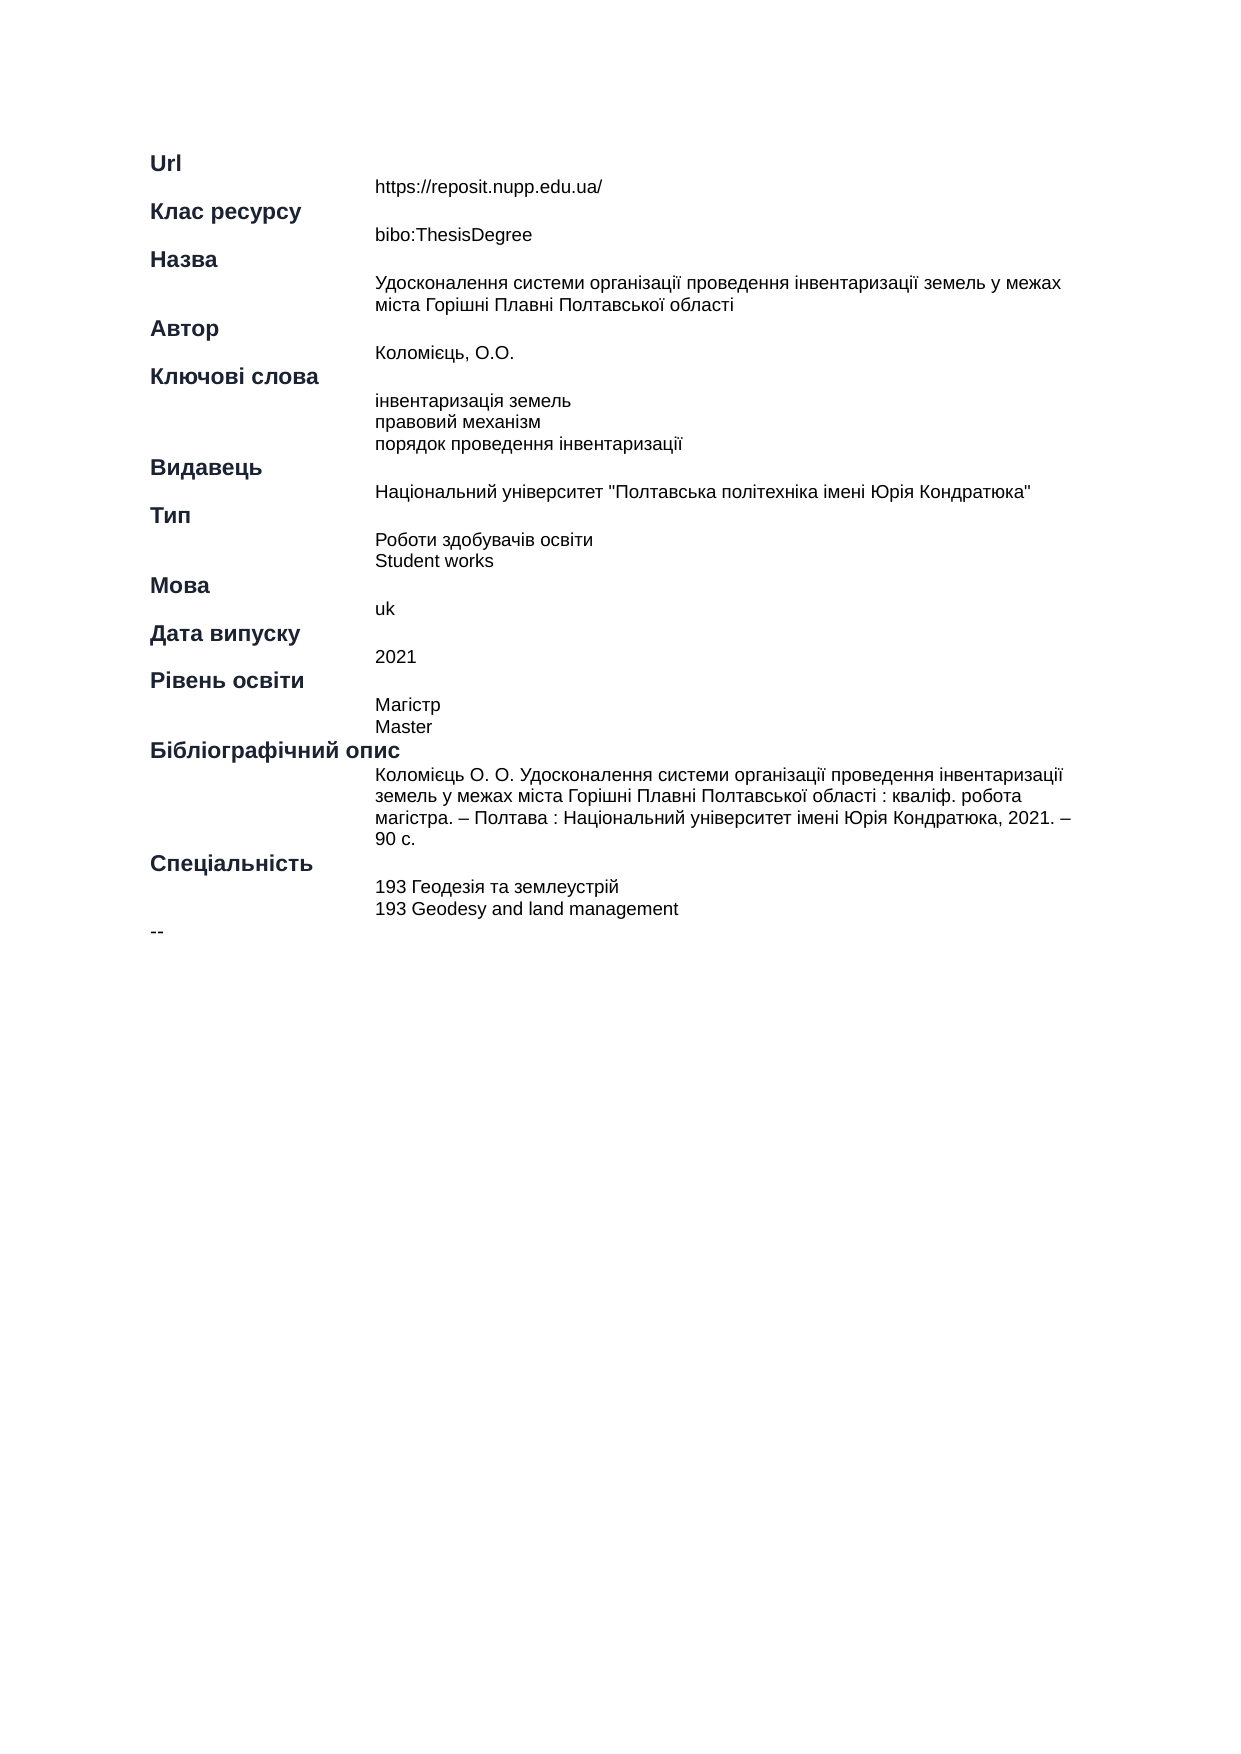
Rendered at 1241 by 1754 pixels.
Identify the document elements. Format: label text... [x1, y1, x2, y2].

text Дата випуску [150, 619, 1090, 646]
text Магістр [375, 694, 1090, 715]
text правовий механізм [375, 411, 1090, 433]
text 193 Геодезія та землеустрій [375, 876, 1090, 897]
text Ключові слова [150, 363, 1090, 389]
text Автор [150, 315, 1090, 342]
text порядок проведення інвентаризації [375, 433, 1090, 454]
text Клас ресурсу [150, 198, 1090, 224]
text https://reposit.nupp.edu.ua/ [375, 176, 1090, 198]
text uk [375, 598, 1090, 619]
text Рівень освіти [150, 667, 1090, 694]
text Роботи здобувачів освіти [375, 528, 1090, 550]
text Бібліографічний опис [150, 737, 1090, 763]
text Тип [150, 502, 1090, 528]
text Коломієць, О.О. [375, 342, 1090, 363]
text Спеціальність [150, 849, 1090, 876]
text 2021 [375, 646, 1090, 667]
text 193 Geodesy and land management [375, 897, 1090, 919]
text Назва [150, 246, 1090, 272]
text Національний університет "Полтавська політехніка імені Юрія Кондратюка" [375, 481, 1090, 502]
text Коломієць О. О. Удосконалення системи організації проведення інвентаризації земель у межах міста Горішні Плавні Полтавської області : кваліф. робота магістра. – Полтава : Національний університет імені Юрія Кондратюка, 2021. – 90 с. [375, 763, 1090, 849]
text Url [150, 150, 1090, 176]
text Мова [150, 572, 1090, 598]
text Видавець [150, 454, 1090, 481]
text bibo:ThesisDegree [375, 224, 1090, 246]
text Student works [375, 550, 1090, 572]
text Удосконалення системи організації проведення інвентаризації земель у межах міста Горішні Плавні Полтавської області [375, 272, 1090, 315]
text -- [150, 919, 1090, 943]
text Master [375, 715, 1090, 737]
text інвентаризація земель [375, 389, 1090, 411]
